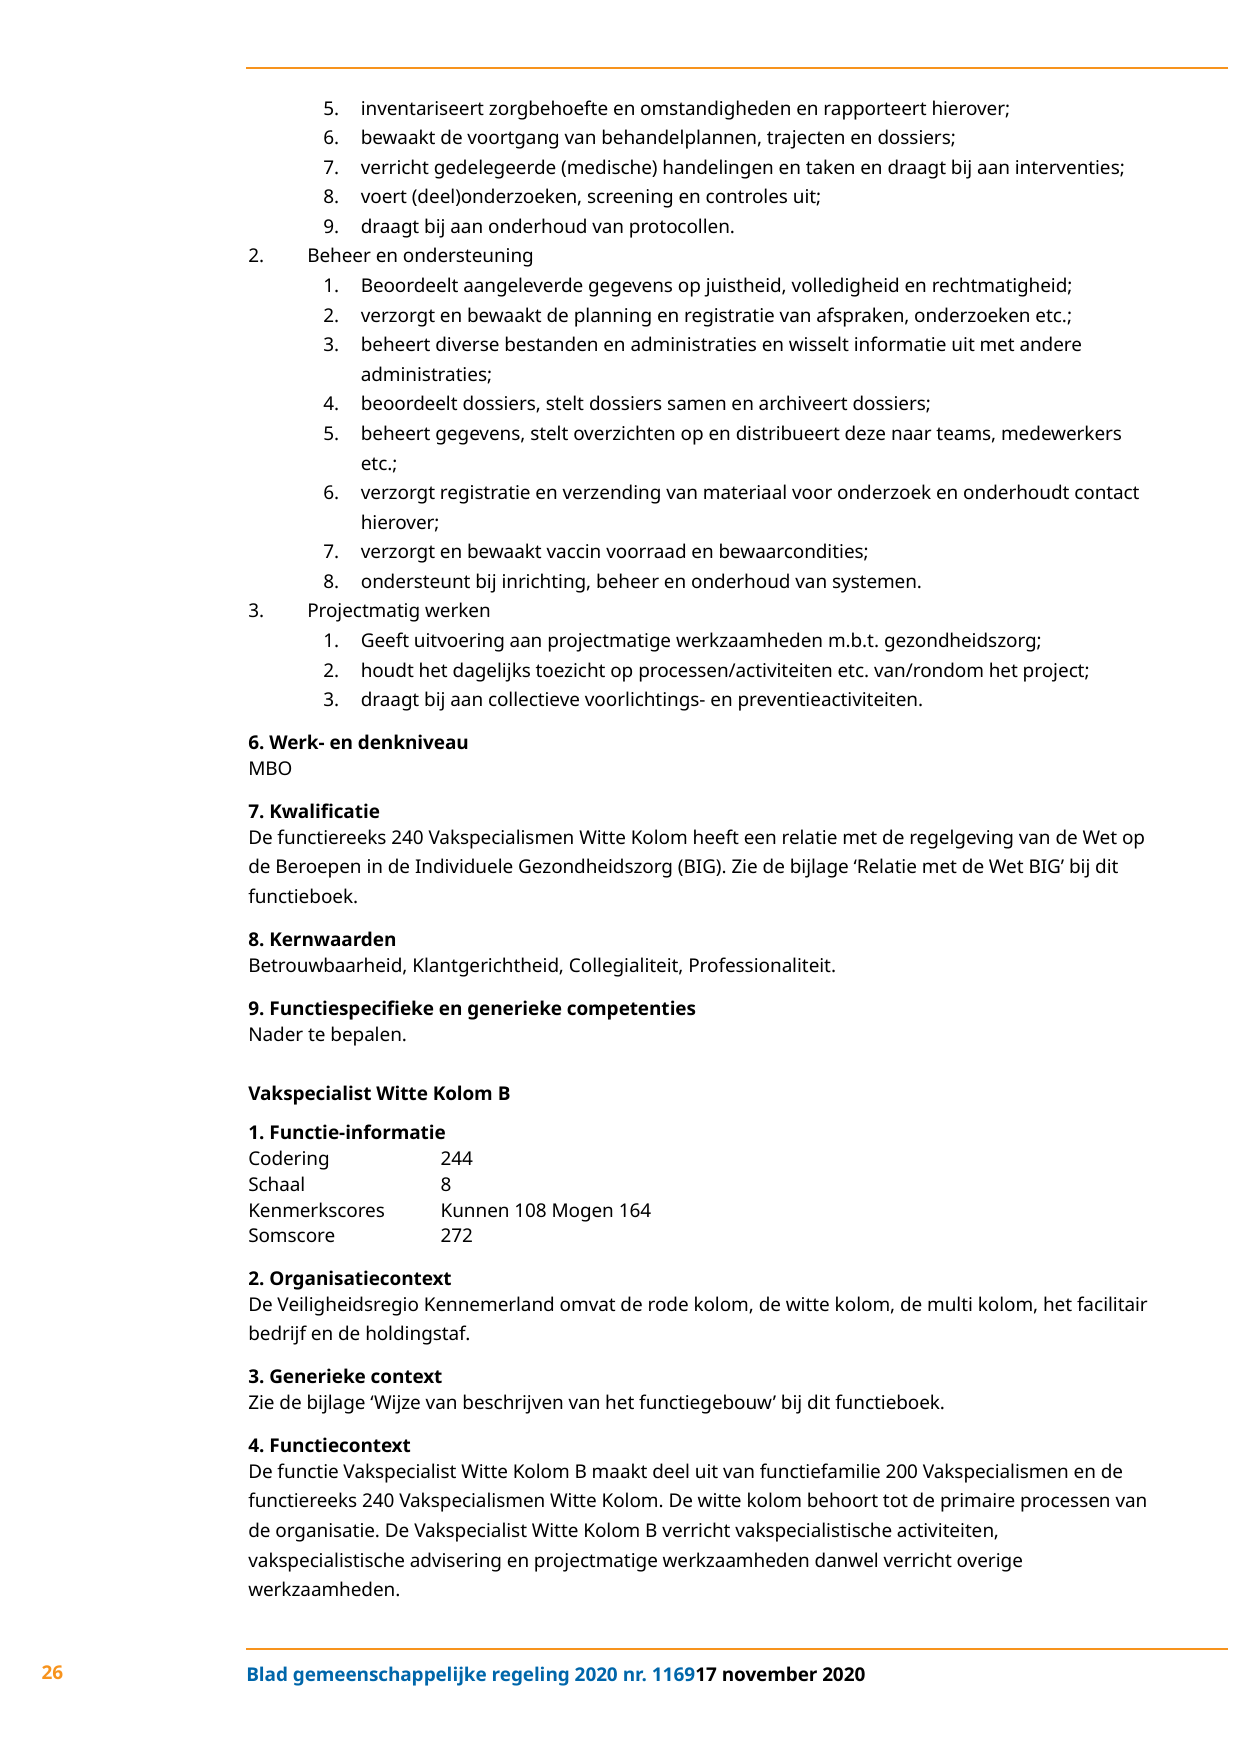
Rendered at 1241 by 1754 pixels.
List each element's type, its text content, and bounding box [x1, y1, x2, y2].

table_cell Kenmerkscores [248, 1197, 440, 1222]
list Beoordeelt aangeleverde gegevens op juistheid, volledigheid en rechtmatigheid; [323, 272, 1152, 298]
text De Veiligheidsregio Kennemerland omvat de rode kolom, de witte kolom, de multi kolom, het facilitair bedrijf en de holdingstaf. [248, 1291, 1152, 1346]
list beheert gegevens, stelt overzichten op en distribueert deze naar teams, medewerkers etc.; [323, 420, 1152, 476]
table_cell Schaal [248, 1171, 440, 1197]
list verricht gedelegeerde (medische) handelingen en taken en draagt bij aan interventies; [323, 154, 1152, 180]
table_cell Kunnen 108 Mogen 164 [440, 1197, 1152, 1222]
list Projectmatig werken [248, 598, 1152, 623]
text De functiereeks 240 Vakspecialismen Witte Kolom heeft een relatie met de regelgeving van de Wet op de Beroepen in de Individuele Gezondheidszorg (BIG). Zie de bijlage ‘Relatie met de Wet BIG’ bij dit functieboek. [248, 824, 1152, 909]
text Vakspecialist Witte Kolom B [248, 1080, 1152, 1106]
text Betrouwbaarheid, Klantgerichtheid, Collegialiteit, Professionaliteit. [248, 952, 1152, 978]
text De functie Vakspecialist Witte Kolom B maakt deel uit van functiefamilie 200 Vakspecialismen en de functiereeks 240 Vakspecialismen Witte Kolom. De witte kolom behoort tot de primaire processen van de organisatie. De Vakspecialist Witte Kolom B verricht vakspecialistische activiteiten, vakspecialistische advisering en projectmatige werkzaamheden danwel verricht overige werkzaamheden. [248, 1458, 1152, 1602]
picture [41, 47, 231, 172]
list draagt bij aan collectieve voorlichtings- en preventieactiviteiten. [323, 686, 1152, 712]
list voert (deel)onderzoeken, screening en controles uit; [323, 183, 1152, 209]
table_cell Somscore [248, 1223, 440, 1248]
list Beheer en ondersteuning [248, 243, 1152, 268]
text 8. Kernwaarden [248, 926, 1152, 952]
text 3. Generieke context [248, 1363, 1152, 1389]
text 9. Functiespecifieke en generieke competenties [248, 995, 1152, 1021]
list ondersteunt bij inrichting, beheer en onderhoud van systemen. [323, 568, 1152, 594]
list verzorgt en bewaakt de planning en registratie van afspraken, onderzoeken etc.; [323, 302, 1152, 328]
list beoordeelt dossiers, stelt dossiers samen en archiveert dossiers; [323, 391, 1152, 416]
text 2. Organisatiecontext [248, 1265, 1152, 1291]
list draagt bij aan onderhoud van protocollen. [323, 213, 1152, 239]
table_cell 8 [440, 1171, 1152, 1197]
table_header Codering [248, 1145, 440, 1171]
list verzorgt en bewaakt vaccin voorraad en bewaarcondities; [323, 538, 1152, 564]
text MBO [248, 755, 1152, 781]
list beheert diverse bestanden en administraties en wisselt informatie uit met andere administraties; [323, 331, 1152, 387]
table_cell 272 [440, 1223, 1152, 1248]
text 4. Functiecontext [248, 1432, 1152, 1458]
text 7. Kwalificatie [248, 798, 1152, 824]
text Nader te bepalen. [248, 1021, 1152, 1047]
list inventariseert zorgbehoefte en omstandigheden en rapporteert hierover; [323, 95, 1152, 121]
list houdt het dagelijks toezicht op processen/activiteiten etc. van/rondom het project; [323, 657, 1152, 683]
list bewaakt de voortgang van behandelplannen, trajecten en dossiers; [323, 124, 1152, 150]
text 1. Functie-informatie [248, 1119, 1152, 1145]
text Zie de bijlage ‘Wijze van beschrijven van het functiegebouw’ bij dit functieboek. [248, 1389, 1152, 1415]
table_header 244 [440, 1145, 1152, 1171]
text 6. Werk- en denkniveau [248, 729, 1152, 755]
list Geeft uitvoering aan projectmatige werkzaamheden m.b.t. gezondheidszorg; [323, 627, 1152, 653]
list verzorgt registratie en verzending van materiaal voor onderzoek en onderhoudt contact hierover; [323, 479, 1152, 535]
